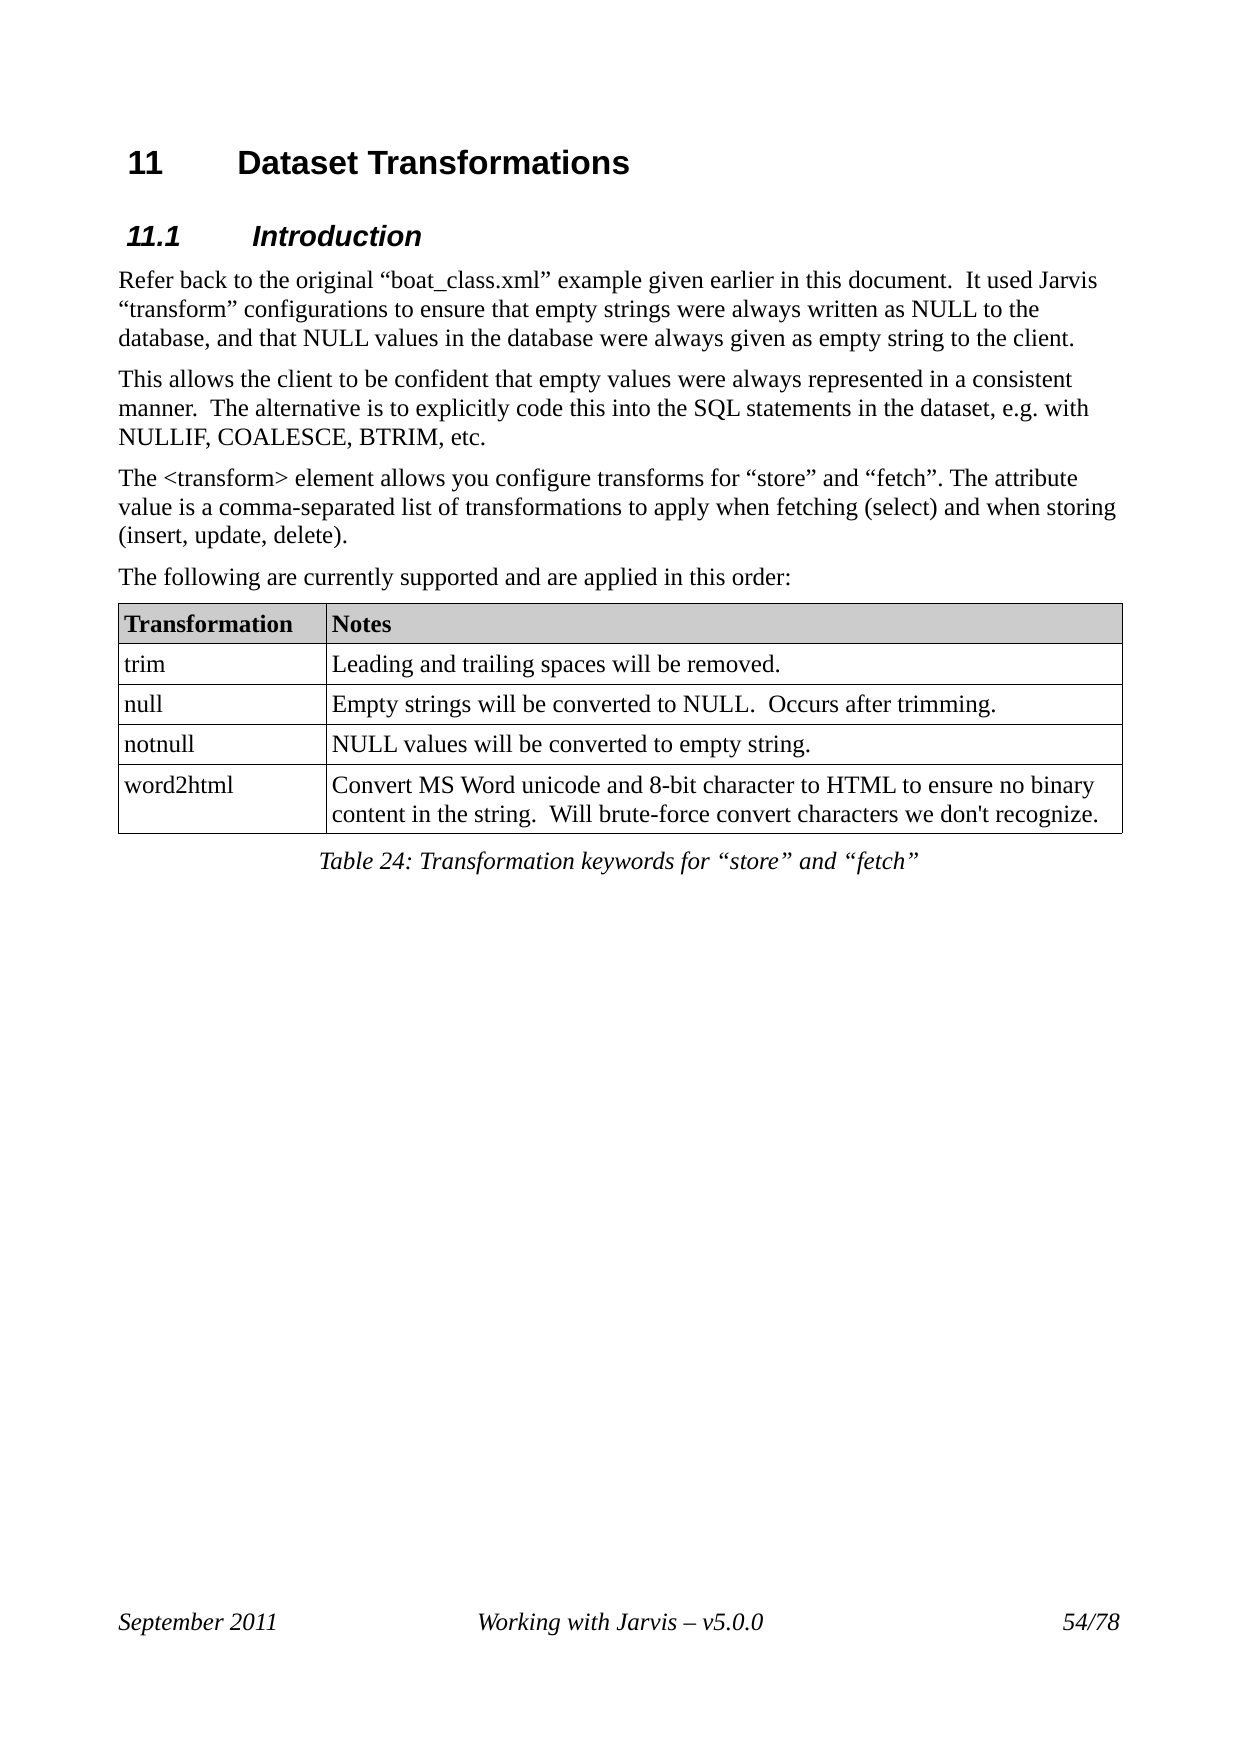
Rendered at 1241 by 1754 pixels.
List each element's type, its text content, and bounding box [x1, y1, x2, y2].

table_cell Convert MS Word unicode and 8-bit character to HTML to ensure no binary content in the string. Will brute-force convert characters we don't recognize. [327, 765, 1122, 833]
subtitle Dataset Transformations [118, 143, 1122, 182]
text The <transform> element allows you configure transforms for “store” and “fetch”. The attribute value is a comma-separated list of transformations to apply when fetching (select) and when storing (insert, update, delete). [118, 463, 1122, 549]
text The following are currently supported and are applied in this order: [118, 562, 1122, 590]
text This allows the client to be confident that empty values were always represented in a consistent manner. The alternative is to explicitly code this into the SQL statements in the dataset, e.g. with NULLIF, COALESCE, BTRIM, etc. [118, 364, 1122, 450]
table_header Transformation [119, 604, 326, 643]
table_cell word2html [119, 765, 326, 833]
table_cell trim [119, 644, 326, 683]
text Table 24: Transformation keywords for “store” and “fetch” [118, 846, 1122, 874]
table_cell Empty strings will be converted to NULL. Occurs after trimming. [327, 685, 1122, 724]
table_cell NULL values will be converted to empty string. [327, 725, 1122, 764]
table_cell Leading and trailing spaces will be removed. [327, 644, 1122, 683]
table_cell notnull [119, 725, 326, 764]
text Refer back to the original “boat_class.xml” example given earlier in this document. It used Jarvis “transform” configurations to ensure that empty strings were always written as NULL to the database, and that NULL values in the database were always given as empty string to the client. [118, 265, 1122, 352]
table_cell null [119, 685, 326, 724]
subtitle Introduction [118, 219, 1122, 253]
table_header Notes [327, 604, 1122, 643]
